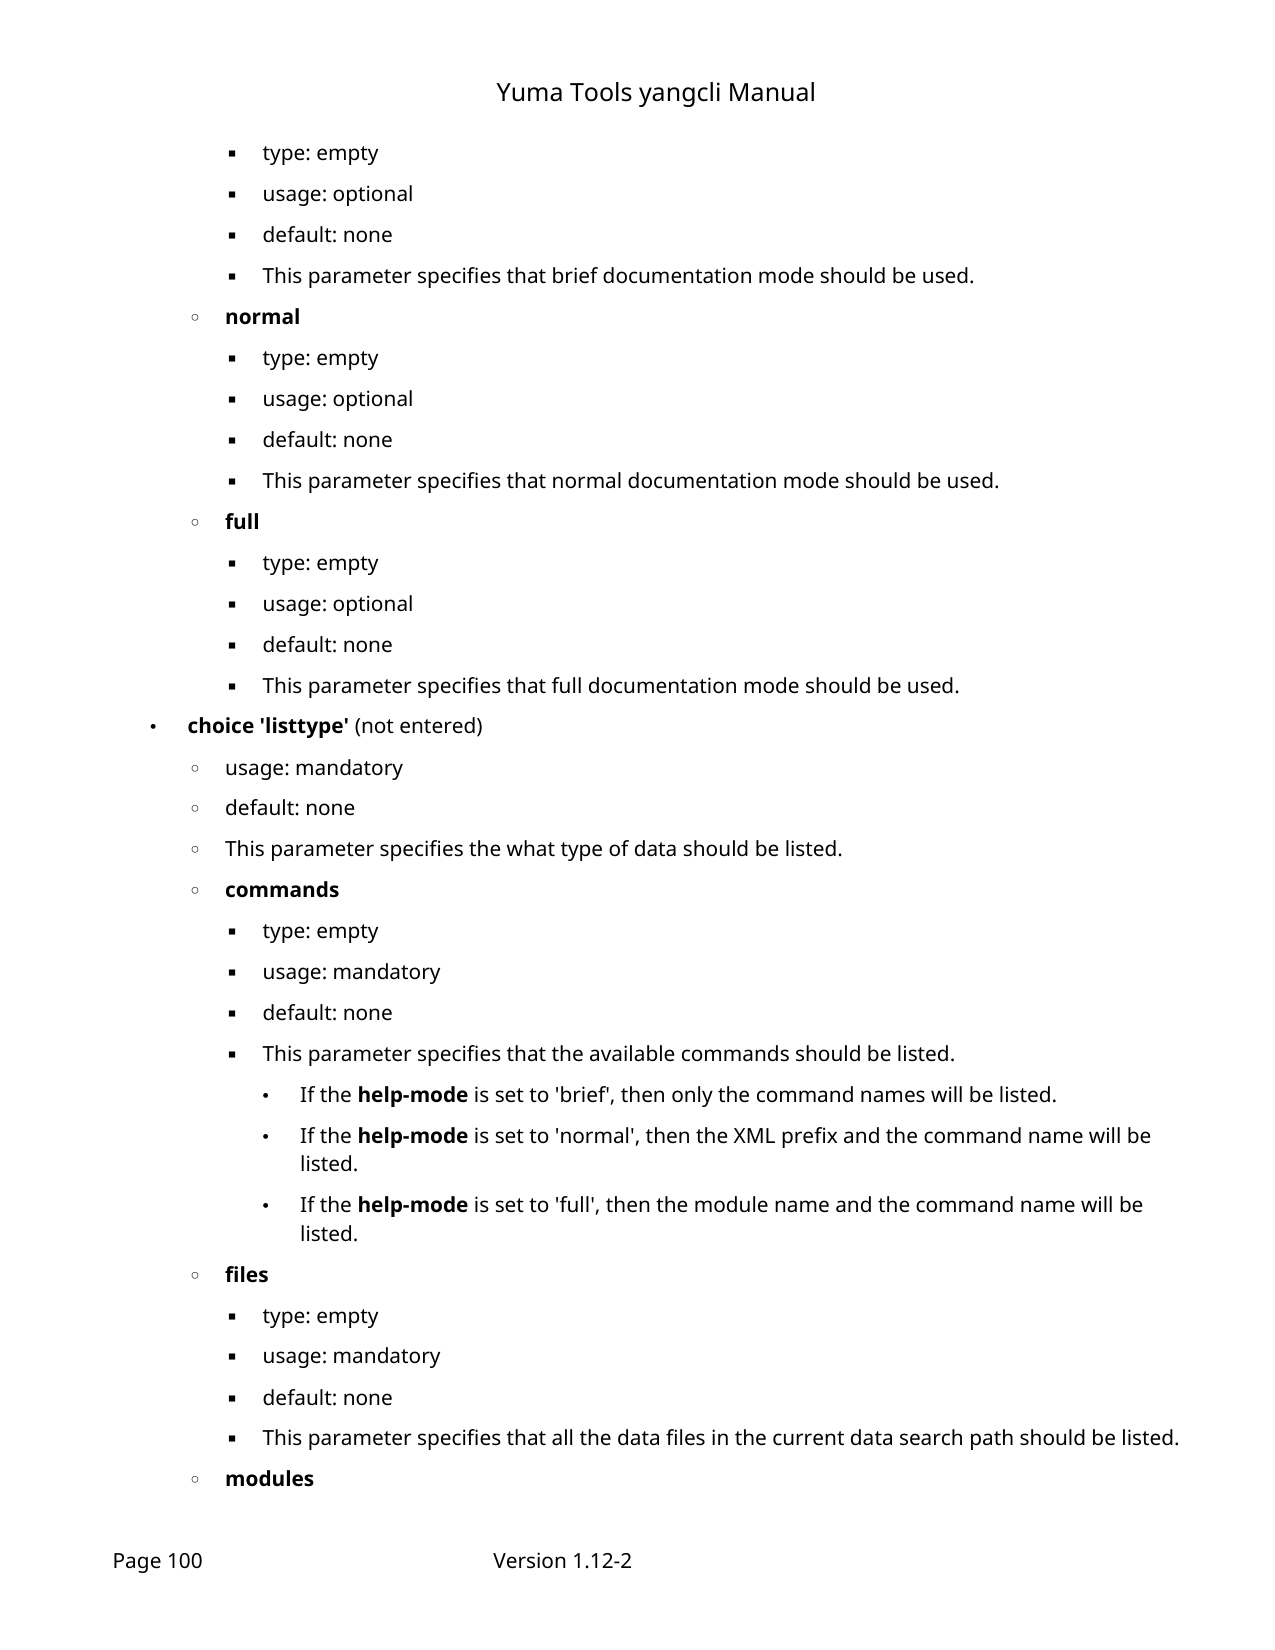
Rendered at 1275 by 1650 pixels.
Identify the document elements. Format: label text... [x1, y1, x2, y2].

list If the help-mode is set to 'normal', then the XML prefix and the command name will be listed. [262, 1121, 1200, 1178]
list default: none [225, 630, 1200, 658]
list type: empty [225, 343, 1200, 372]
list default: none [225, 220, 1200, 249]
list normal [187, 302, 1200, 331]
list files [187, 1260, 1200, 1288]
list This parameter specifies that the available commands should be listed. [225, 1039, 1200, 1068]
list This parameter specifies that normal documentation mode should be used. [225, 466, 1200, 494]
list type: empty [225, 138, 1200, 167]
list type: empty [225, 1301, 1200, 1329]
list modules [187, 1464, 1200, 1493]
list This parameter specifies that full documentation mode should be used. [225, 671, 1200, 699]
list type: empty [225, 916, 1200, 945]
list default: none [225, 998, 1200, 1027]
list usage: optional [225, 384, 1200, 413]
list If the help-mode is set to 'full', then the module name and the command name will be listed. [262, 1190, 1200, 1247]
list usage: mandatory [225, 1342, 1200, 1370]
list default: none [225, 1383, 1200, 1411]
list This parameter specifies that brief documentation mode should be used. [225, 261, 1200, 290]
list type: empty [225, 548, 1200, 576]
list If the help-mode is set to 'brief', then only the command names will be listed. [262, 1080, 1200, 1108]
list This parameter specifies that all the data files in the current data search path should be listed. [225, 1423, 1200, 1452]
list full [187, 507, 1200, 535]
list usage: optional [225, 179, 1200, 208]
list usage: mandatory [225, 957, 1200, 986]
list usage: optional [225, 589, 1200, 617]
list This parameter specifies the what type of data should be listed. [187, 834, 1200, 863]
list default: none [187, 793, 1200, 822]
list commands [187, 875, 1200, 904]
list usage: mandatory [187, 753, 1200, 781]
list choice 'listtype' (not entered) [150, 712, 1200, 740]
list default: none [225, 425, 1200, 453]
